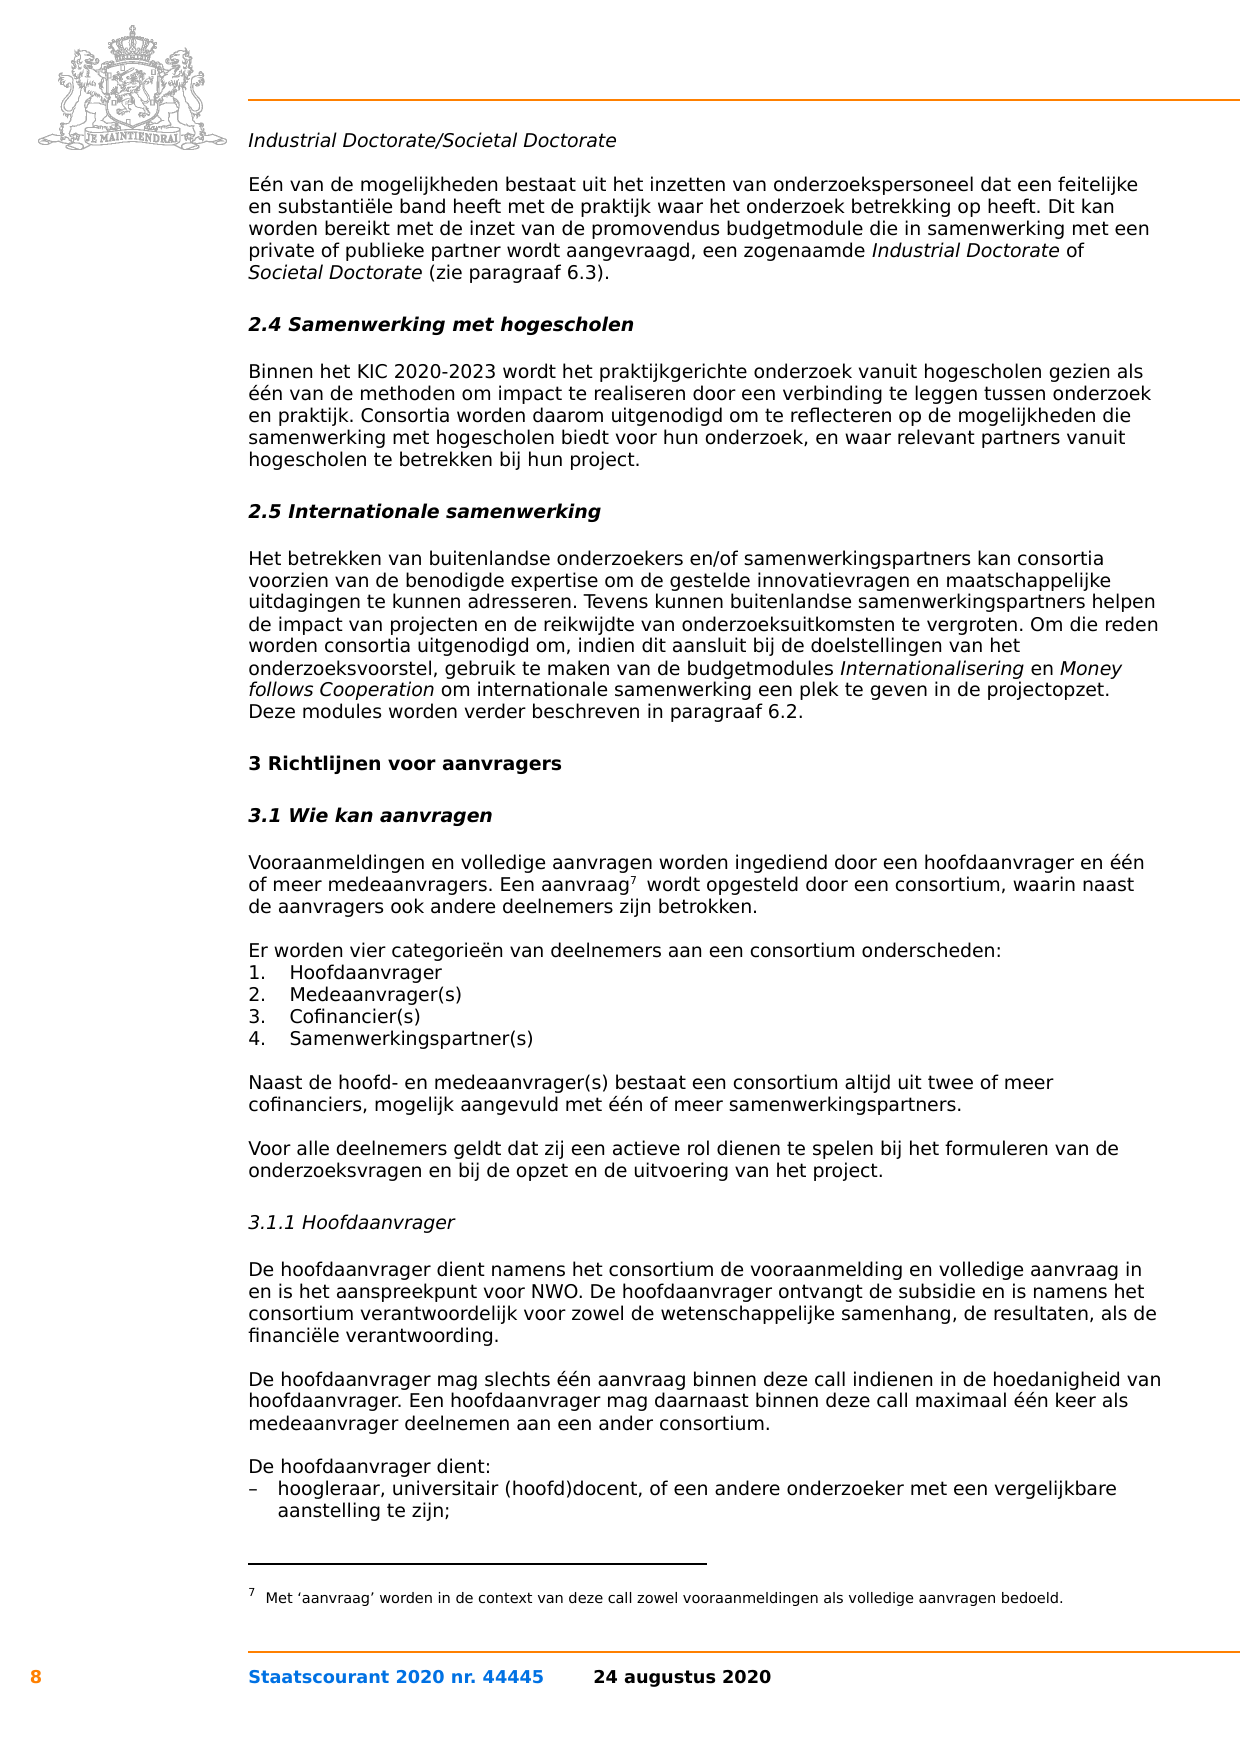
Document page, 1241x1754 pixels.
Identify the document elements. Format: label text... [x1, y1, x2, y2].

text 4. Samenwerkingspartner(s) [248, 1028, 1163, 1050]
text Het betrekken van buitenlandse onderzoekers en/of samenwerkingspartners kan consortia voorzien van de benodigde expertise om de gestelde innovatievragen en maatschappelijke uitdagingen te kunnen adresseren. Tevens kunnen buitenlandse samenwerkingspartners helpen de impact van projecten en de reikwijdte van onderzoeksuitkomsten te vergroten. Om die reden worden consortia uitgenodigd om, indien dit aansluit bij de doelstellingen van het onderzoeksvoorstel, gebruik te maken van de budgetmodules Internationalisering en Money follows Cooperation om internationale samenwerking een plek te geven in de projectopzet. Deze modules worden verder beschreven in paragraaf 6.2. [248, 547, 1163, 723]
text De hoofdaanvrager mag slechts één aanvraag binnen deze call indienen in de hoedanigheid van hoofdaanvrager. Een hoofdaanvrager mag daarnaast binnen deze call maximaal één keer als medeaanvrager deelnemen aan een ander consortium. [248, 1368, 1163, 1434]
text De hoofdaanvrager dient namens het consortium de vooraanmelding en volledige aanvraag in en is het aanspreekpunt voor NWO. De hoofdaanvrager ontvangt de subsidie en is namens het consortium verantwoordelijk voor zowel de wetenschappelijke samenhang, de resultaten, als de financiële verantwoording. [248, 1259, 1163, 1347]
text Voor alle deelnemers geldt dat zij een actieve rol dienen te spelen bij het formuleren van de onderzoeksvragen en bij de opzet en de uitvoering van het project. [248, 1138, 1163, 1182]
subtitle Industrial Doctorate/Societal Doctorate [248, 130, 1163, 152]
subtitle 3 Richtlijnen voor aanvragers [248, 753, 1163, 775]
text Binnen het KIC 2020-2023 wordt het praktijkgerichte onderzoek vanuit hogescholen gezien als één van de methoden om impact te realiseren door een verbinding te leggen tussen onderzoek en praktijk. Consortia worden daarom uitgenodigd om te reflecteren op de mogelijkheden die samenwerking met hogescholen biedt voor hun onderzoek, en waar relevant partners vanuit hogescholen te betrekken bij hun project. [248, 361, 1163, 471]
text De hoofdaanvrager dient: [248, 1456, 1163, 1478]
text Er worden vier categorieën van deelnemers aan een consortium onderscheden: [248, 940, 1163, 962]
text Eén van de mogelijkheden bestaat uit het inzetten van onderzoekspersoneel dat een feitelijke en substantiële band heeft met de praktijk waar het onderzoek betrekking op heeft. Dit kan worden bereikt met de inzet van de promovendus budgetmodule die in samenwerking met een private of publieke partner wordt aangevraagd, een zogenaamde Industrial Doctorate of Societal Doctorate (zie paragraaf 6.3). [248, 174, 1163, 284]
text – hoogleraar, universitair (hoofd)docent, of een andere onderzoeker met een vergelijkbare aanstelling te zijn; [248, 1478, 1163, 1522]
text Met ‘aanvraag’ worden in de context van deze call zowel vooraanmeldingen als volledige aanvragen bedoeld. [248, 1586, 1163, 1608]
text 2. Medeaanvrager(s) [248, 984, 1163, 1006]
picture [38, 25, 227, 150]
text 3. Cofinancier(s) [248, 1006, 1163, 1028]
text 1. Hoofdaanvrager [248, 962, 1163, 984]
subtitle 2.5 Internationale samenwerking [248, 501, 1163, 522]
subtitle 3.1 Wie kan aanvragen [248, 805, 1163, 827]
subtitle 2.4 Samenwerking met hogescholen [248, 314, 1163, 336]
subtitle 3.1.1 Hoofdaanvrager [248, 1212, 1163, 1234]
text Naast de hoofd- en medeaanvrager(s) bestaat een consortium altijd uit twee of meer cofinanciers, mogelijk aangevuld met één of meer samenwerkingspartners. [248, 1072, 1163, 1116]
text Vooraanmeldingen en volledige aanvragen worden ingediend door een hoofdaanvrager en één of meer medeaanvragers. Een aanvraag wordt opgesteld door een consortium, waarin naast de aanvragers ook andere deelnemers zijn betrokken. [248, 852, 1163, 918]
